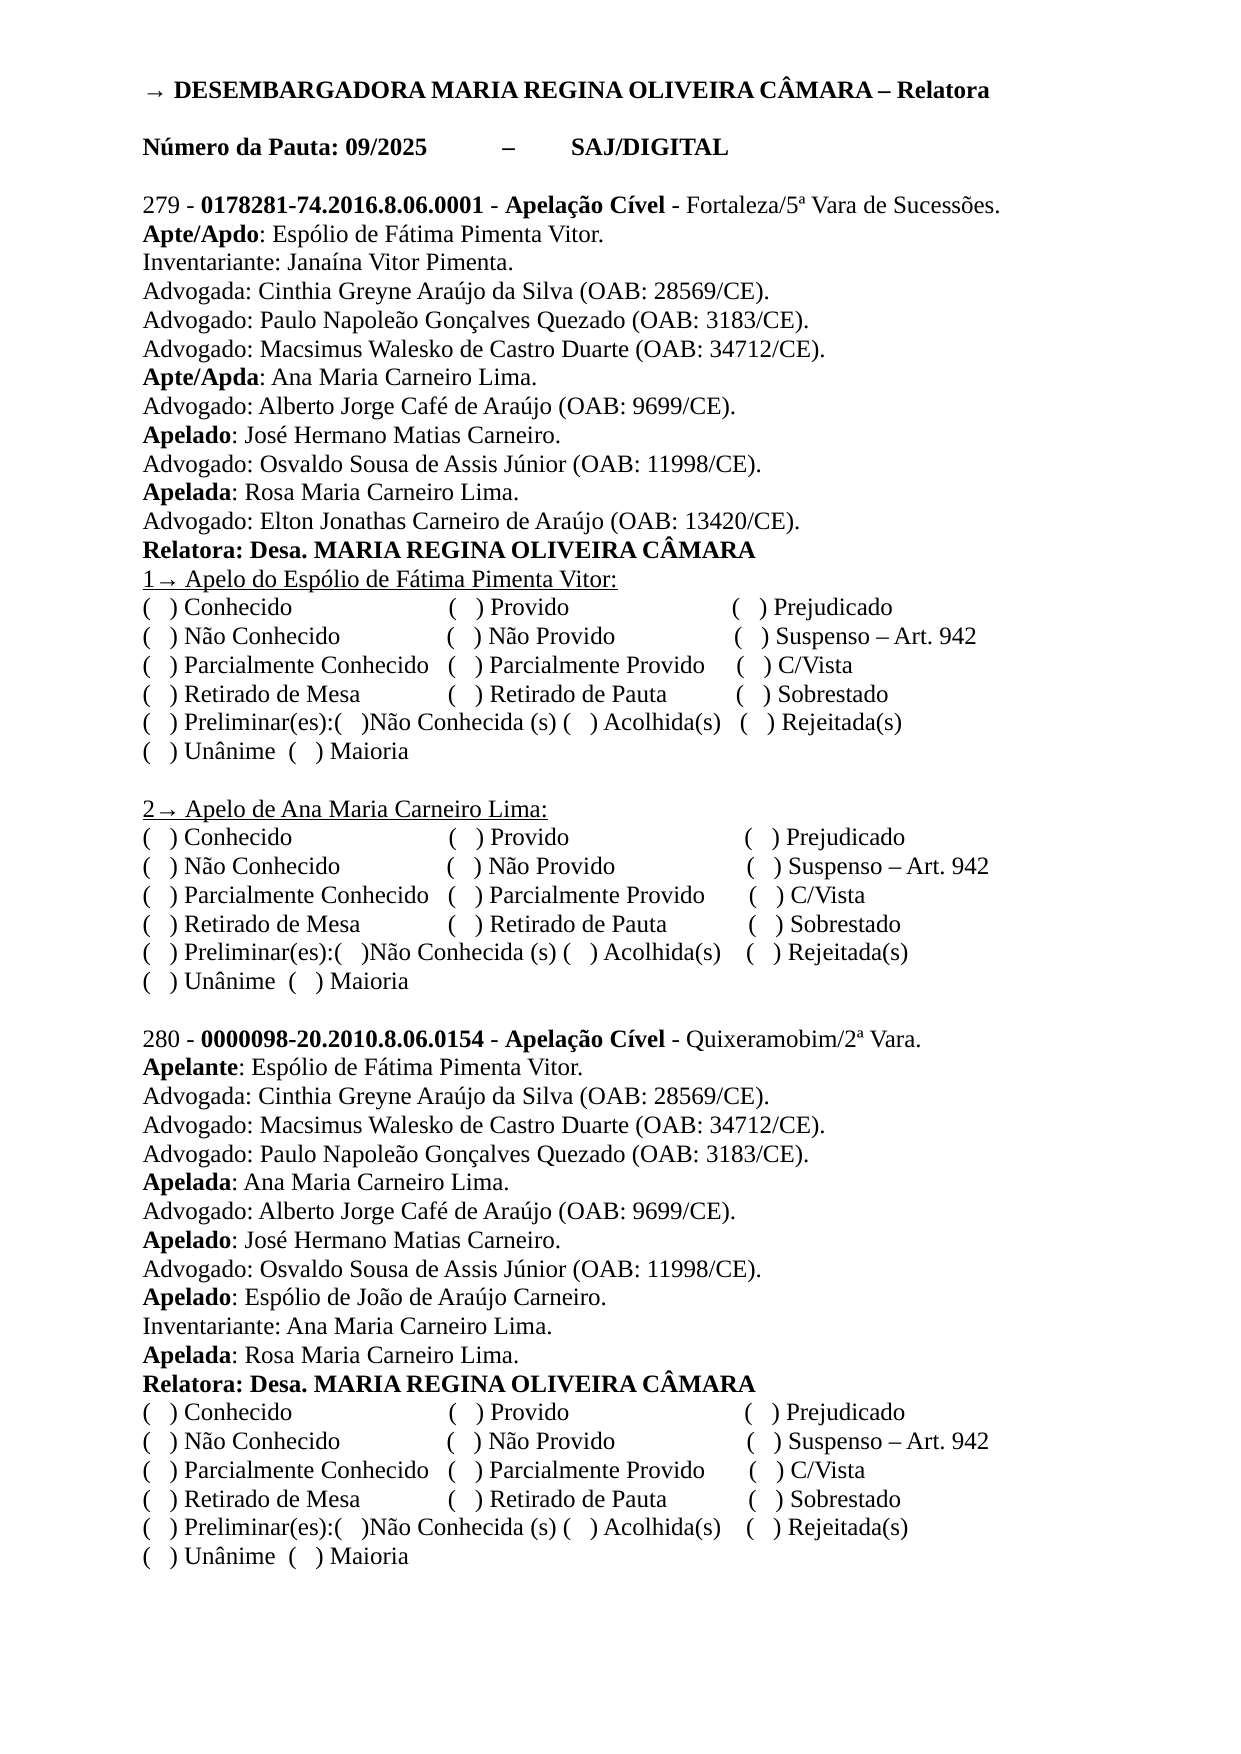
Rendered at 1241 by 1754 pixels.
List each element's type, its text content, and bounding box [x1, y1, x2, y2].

text 2→ Apelo de Ana Maria Carneiro Lima: [142, 794, 1141, 822]
text Apelada: Rosa Maria Carneiro Lima. [142, 1340, 1141, 1369]
text Apte/Apdo: Espólio de Fátima Pimenta Vitor. [142, 219, 1141, 247]
text Advogado: Alberto Jorge Café de Araújo (OAB: 9699/CE). [142, 1196, 1141, 1225]
text Apelado: José Hermano Matias Carneiro. [142, 420, 1141, 449]
text ( ) Unânime ( ) Maioria [142, 736, 1158, 765]
text ( ) Preliminar(es):( )Não Conhecida (s) ( ) Acolhida(s) ( ) Rejeitada(s) [142, 937, 1158, 966]
text ( ) Preliminar(es):( )Não Conhecida (s) ( ) Acolhida(s) ( ) Rejeitada(s) [142, 707, 1158, 736]
text ( ) Retirado de Mesa ( ) Retirado de Pauta ( ) Sobrestado [142, 909, 1158, 937]
text ( ) Conhecido ( ) Provido ( ) Prejudicado [142, 592, 1141, 621]
text ( ) Unânime ( ) Maioria [142, 966, 1158, 995]
text ( ) Parcialmente Conhecido ( ) Parcialmente Provido ( ) C/Vista [142, 1455, 1158, 1484]
text Advogado: Paulo Napoleão Gonçalves Quezado (OAB: 3183/CE). [142, 305, 1141, 334]
text Advogado: Macsimus Walesko de Castro Duarte (OAB: 34712/CE). [142, 1110, 1141, 1139]
text Apelado: Espólio de João de Araújo Carneiro. [142, 1282, 1141, 1311]
text ( ) Não Conhecido ( ) Não Provido ( ) Suspenso – Art. 942 [142, 621, 1158, 650]
text Apelado: José Hermano Matias Carneiro. [142, 1225, 1141, 1254]
text Advogado: Osvaldo Sousa de Assis Júnior (OAB: 11998/CE). [142, 1254, 1141, 1282]
text Advogada: Cinthia Greyne Araújo da Silva (OAB: 28569/CE). [142, 276, 1141, 305]
text → DESEMBARGADORA MARIA REGINA OLIVEIRA CÂMARA – Relatora [142, 75, 1141, 104]
text Apelante: Espólio de Fátima Pimenta Vitor. [142, 1052, 1141, 1081]
text ( ) Parcialmente Conhecido ( ) Parcialmente Provido ( ) C/Vista [142, 650, 1158, 679]
text Apelada: Rosa Maria Carneiro Lima. [142, 477, 1141, 506]
text ( ) Não Conhecido ( ) Não Provido ( ) Suspenso – Art. 942 [142, 1426, 1158, 1455]
text ( ) Conhecido ( ) Provido ( ) Prejudicado [142, 1397, 1141, 1426]
text ( ) Retirado de Mesa ( ) Retirado de Pauta ( ) Sobrestado [142, 1484, 1158, 1512]
text Advogado: Alberto Jorge Café de Araújo (OAB: 9699/CE). [142, 391, 1141, 420]
text Advogado: Elton Jonathas Carneiro de Araújo (OAB: 13420/CE). [142, 506, 1141, 535]
text Relatora: Desa. MARIA REGINA OLIVEIRA CÂMARA [142, 535, 1141, 564]
text Número da Pauta: 09/2025 – SAJ/DIGITAL [142, 132, 1141, 161]
text ( ) Unânime ( ) Maioria [142, 1541, 1158, 1570]
text Apelada: Ana Maria Carneiro Lima. [142, 1167, 1141, 1196]
text ( ) Conhecido ( ) Provido ( ) Prejudicado [142, 822, 1141, 851]
text 280 - 0000098-20.2010.8.06.0154 - Apelação Cível - Quixeramobim/2ª Vara. [142, 1024, 1141, 1052]
text 1→ Apelo do Espólio de Fátima Pimenta Vitor: [142, 564, 1141, 592]
text Inventariante: Janaína Vitor Pimenta. [142, 247, 1141, 276]
text Advogada: Cinthia Greyne Araújo da Silva (OAB: 28569/CE). [142, 1081, 1141, 1110]
text ( ) Retirado de Mesa ( ) Retirado de Pauta ( ) Sobrestado [142, 679, 1158, 707]
text Advogado: Macsimus Walesko de Castro Duarte (OAB: 34712/CE). [142, 334, 1141, 362]
text 279 - 0178281-74.2016.8.06.0001 - Apelação Cível - Fortaleza/5ª Vara de Sucessões. [142, 190, 1141, 219]
text ( ) Parcialmente Conhecido ( ) Parcialmente Provido ( ) C/Vista [142, 880, 1158, 909]
text Relatora: Desa. MARIA REGINA OLIVEIRA CÂMARA [142, 1369, 1141, 1397]
text Apte/Apda: Ana Maria Carneiro Lima. [142, 362, 1141, 391]
text ( ) Não Conhecido ( ) Não Provido ( ) Suspenso – Art. 942 [142, 851, 1158, 880]
text Inventariante: Ana Maria Carneiro Lima. [142, 1311, 1141, 1340]
text ( ) Preliminar(es):( )Não Conhecida (s) ( ) Acolhida(s) ( ) Rejeitada(s) [142, 1512, 1158, 1541]
text Advogado: Osvaldo Sousa de Assis Júnior (OAB: 11998/CE). [142, 449, 1141, 477]
text Advogado: Paulo Napoleão Gonçalves Quezado (OAB: 3183/CE). [142, 1139, 1141, 1167]
